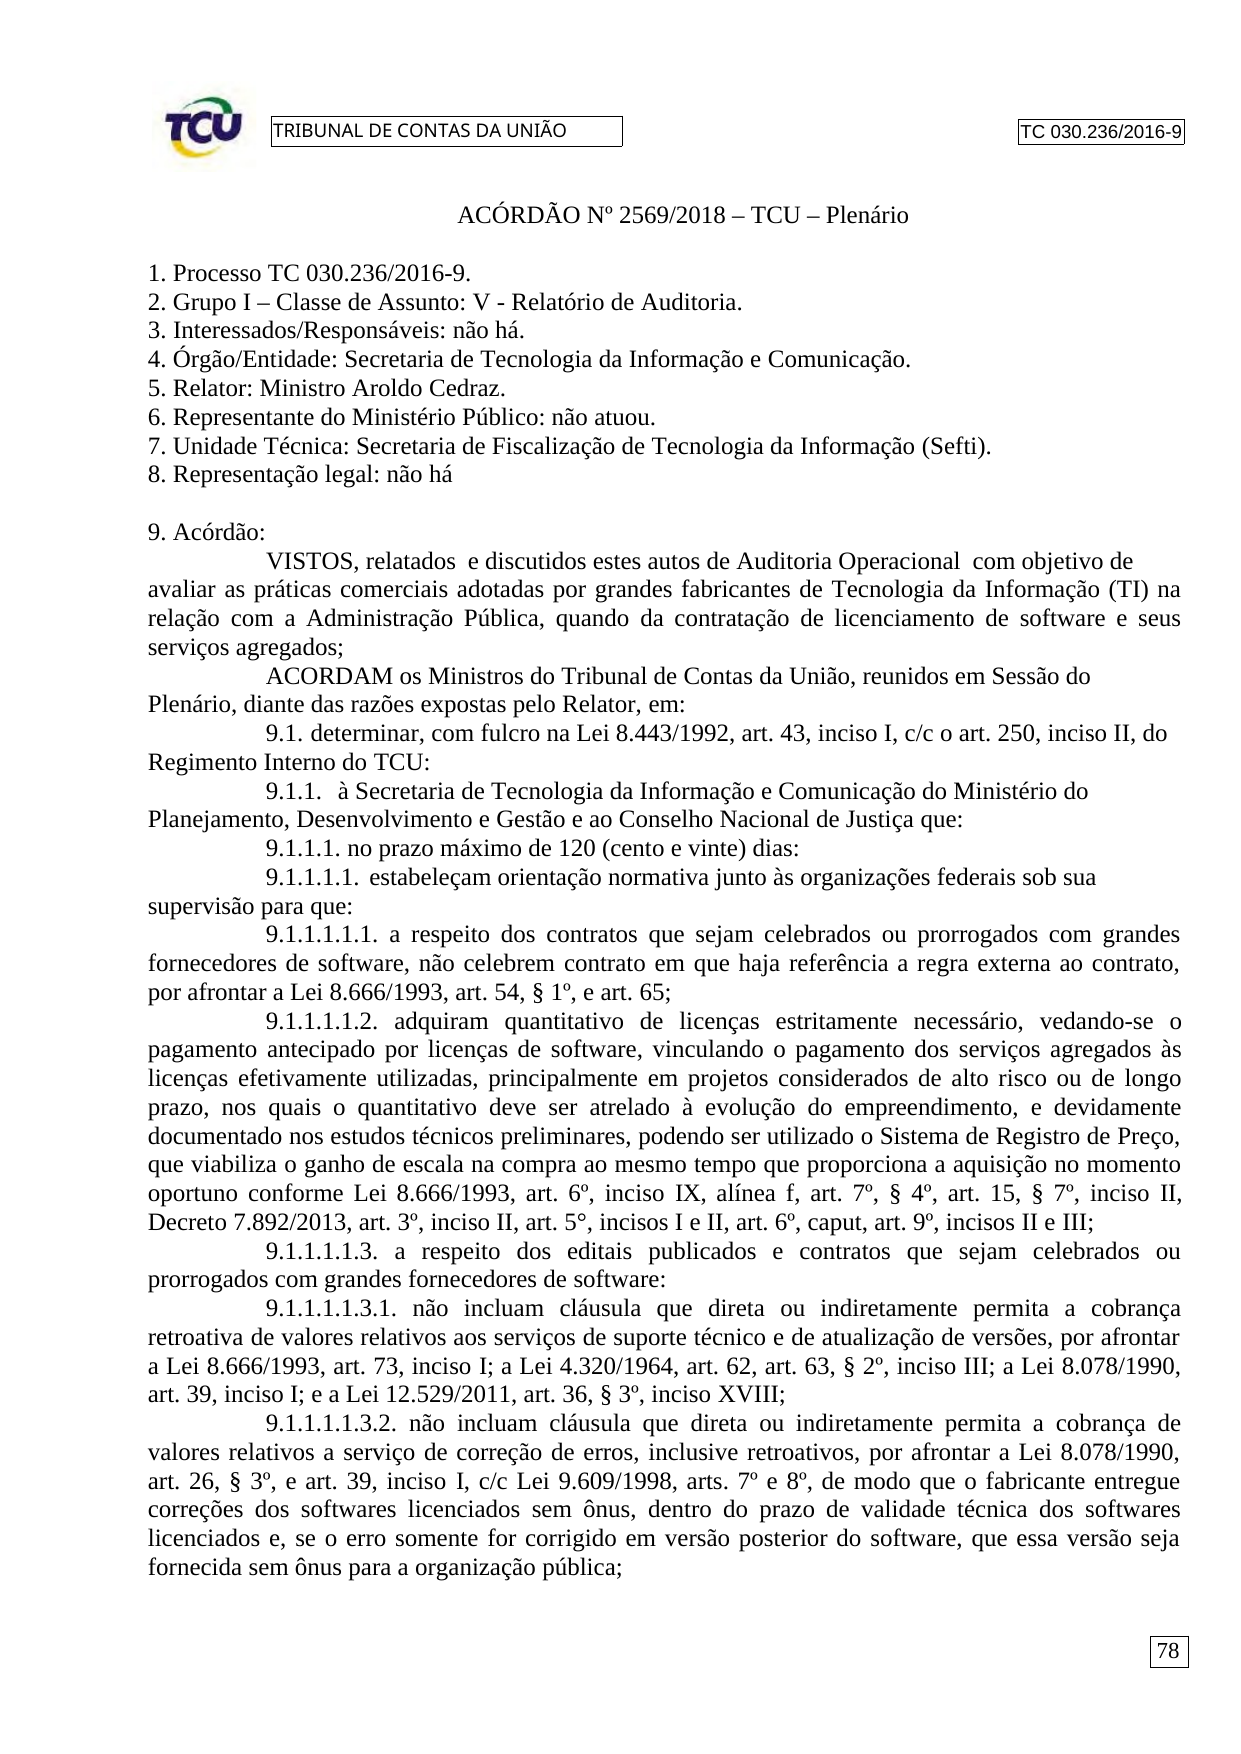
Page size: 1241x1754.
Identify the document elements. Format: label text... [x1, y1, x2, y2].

list a respeito dos contratos que sejam celebrados ou prorrogados com grandes fornecedores de software, não celebrem contrato em que haja referência a regra externa ao contrato, por afrontar a Lei 8.666/1993, art. 54, § 1º, e art. 65; [148, 919, 1181, 1006]
list Relator: Ministro Aroldo Cedraz. [148, 373, 1194, 402]
list Representante do Ministério Público: não atuou. [148, 402, 1194, 431]
list a respeito dos editais publicados e contratos que sejam celebrados ou prorrogados com grandes fornecedores de software: [148, 1236, 1181, 1293]
list determinar, com fulcro na Lei 8.443/1992, art. 43, inciso I, c/c o art. 250, inciso II, do Regimento Interno do TCU: [148, 718, 1182, 776]
list à Secretaria de Tecnologia da Informação e Comunicação do Ministério do Planejamento, Desenvolvimento e Gestão e ao Conselho Nacional de Justiça que: [148, 776, 1182, 833]
text avaliar as práticas comerciais adotadas por grandes fabricantes de Tecnologia da Informação (TI) na relação com a Administração Pública, quando da contratação de licenciamento de software e seus serviços agregados; [148, 574, 1182, 661]
list Órgão/Entidade: Secretaria de Tecnologia da Informação e Comunicação. [148, 344, 1194, 373]
list Unidade Técnica: Secretaria de Fiscalização de Tecnologia da Informação (Sefti). [148, 431, 1194, 459]
list estabeleçam orientação normativa junto às organizações federais sob sua supervisão para que: [148, 862, 1182, 919]
list Interessados/Responsáveis: não há. [148, 316, 1194, 344]
text 1. Processo TC 030.236/2016-9. [148, 258, 1194, 287]
list Representação legal: não há [148, 459, 1194, 488]
list não incluam cláusula que direta ou indiretamente permita a cobrança retroativa de valores relativos aos serviços de suporte técnico e de atualização de versões, por afrontar a Lei 8.666/1993, art. 73, inciso I; a Lei 4.320/1964, art. 62, art. 63, § 2º, inciso III; a Lei 8.078/1990, art. 39, inciso I; e a Lei 12.529/2011, art. 36, § 3º, inciso XVIII; [148, 1293, 1182, 1408]
list Acórdão: [148, 517, 1194, 546]
text VISTOS, relatados e discutidos estes autos de Auditoria Operacional com objetivo de [266, 546, 1194, 574]
picture [151, 81, 257, 172]
list Grupo I – Classe de Assunto: V - Relatório de Auditoria. [148, 287, 1194, 316]
text ACÓRDÃO Nº 2569/2018 – TCU – Plenário [188, 201, 1178, 229]
list adquiram quantitativo de licenças estritamente necessário, vedando-se o pagamento antecipado por licenças de software, vinculando o pagamento dos serviços agregados às licenças efetivamente utilizadas, principalmente em projetos considerados de alto risco ou de longo prazo, nos quais o quantitativo deve ser atrelado à evolução do empreendimento, e devidamente documentado nos estudos técnicos preliminares, podendo ser utilizado o Sistema de Registro de Preço, que viabiliza o ganho de escala na compra ao mesmo tempo que proporciona a aquisição no momento oportuno conforme Lei 8.666/1993, art. 6º, inciso IX, alínea f, art. 7º, § 4º, art. 15, § 7º, inciso II, Decreto 7.892/2013, art. 3º, inciso II, art. 5°, incisos I e II, art. 6º, caput, art. 9º, incisos II e III; [148, 1006, 1182, 1236]
list no prazo máximo de 120 (cento e vinte) dias: [266, 833, 1194, 862]
list não incluam cláusula que direta ou indiretamente permita a cobrança de valores relativos a serviço de correção de erros, inclusive retroativos, por afrontar a Lei 8.078/1990, art. 26, § 3º, e art. 39, inciso I, c/c Lei 9.609/1998, arts. 7º e 8º, de modo que o fabricante entregue correções dos softwares licenciados sem ônus, dentro do prazo de validade técnica dos softwares licenciados e, se o erro somente for corrigido em versão posterior do software, que essa versão seja fornecida sem ônus para a organização pública; [148, 1408, 1182, 1581]
text ACORDAM os Ministros do Tribunal de Contas da União, reunidos em Sessão do Plenário, diante das razões expostas pelo Relator, em: [148, 661, 1165, 718]
